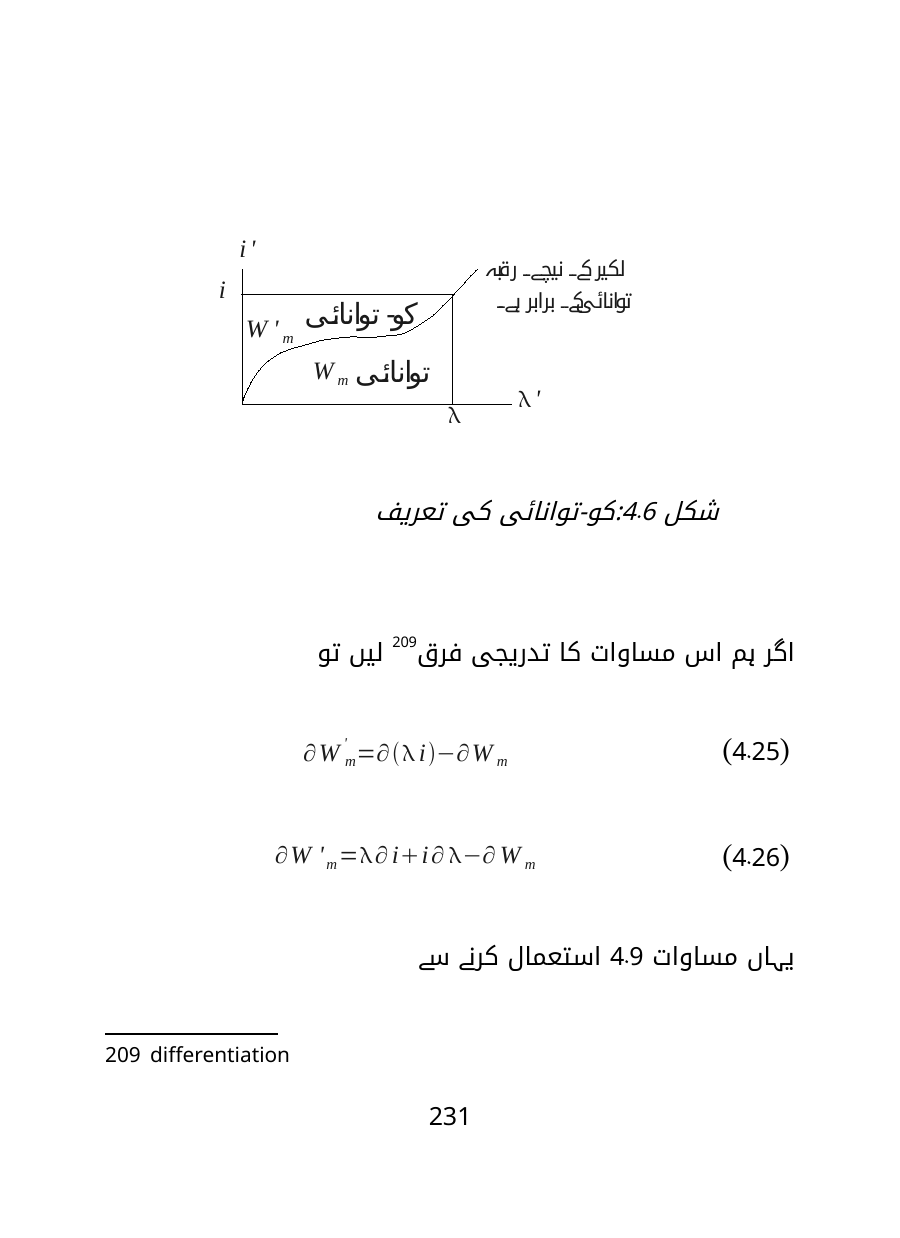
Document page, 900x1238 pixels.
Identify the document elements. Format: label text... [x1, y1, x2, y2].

table_header [105, 828, 696, 899]
table_header [105, 723, 698, 794]
text شکل 4.6:کو-توانائی کی تعریف [182, 181, 718, 536]
text یہاں مساوات 4.9 استعمال کرنے سے [105, 934, 795, 981]
table_header (4.26) [696, 828, 795, 899]
text اگر ہم اس مساوات کا تدریجی فرق لیں تو [105, 629, 795, 676]
table_header (4.25) [698, 723, 795, 794]
text differentiation [105, 1040, 795, 1068]
